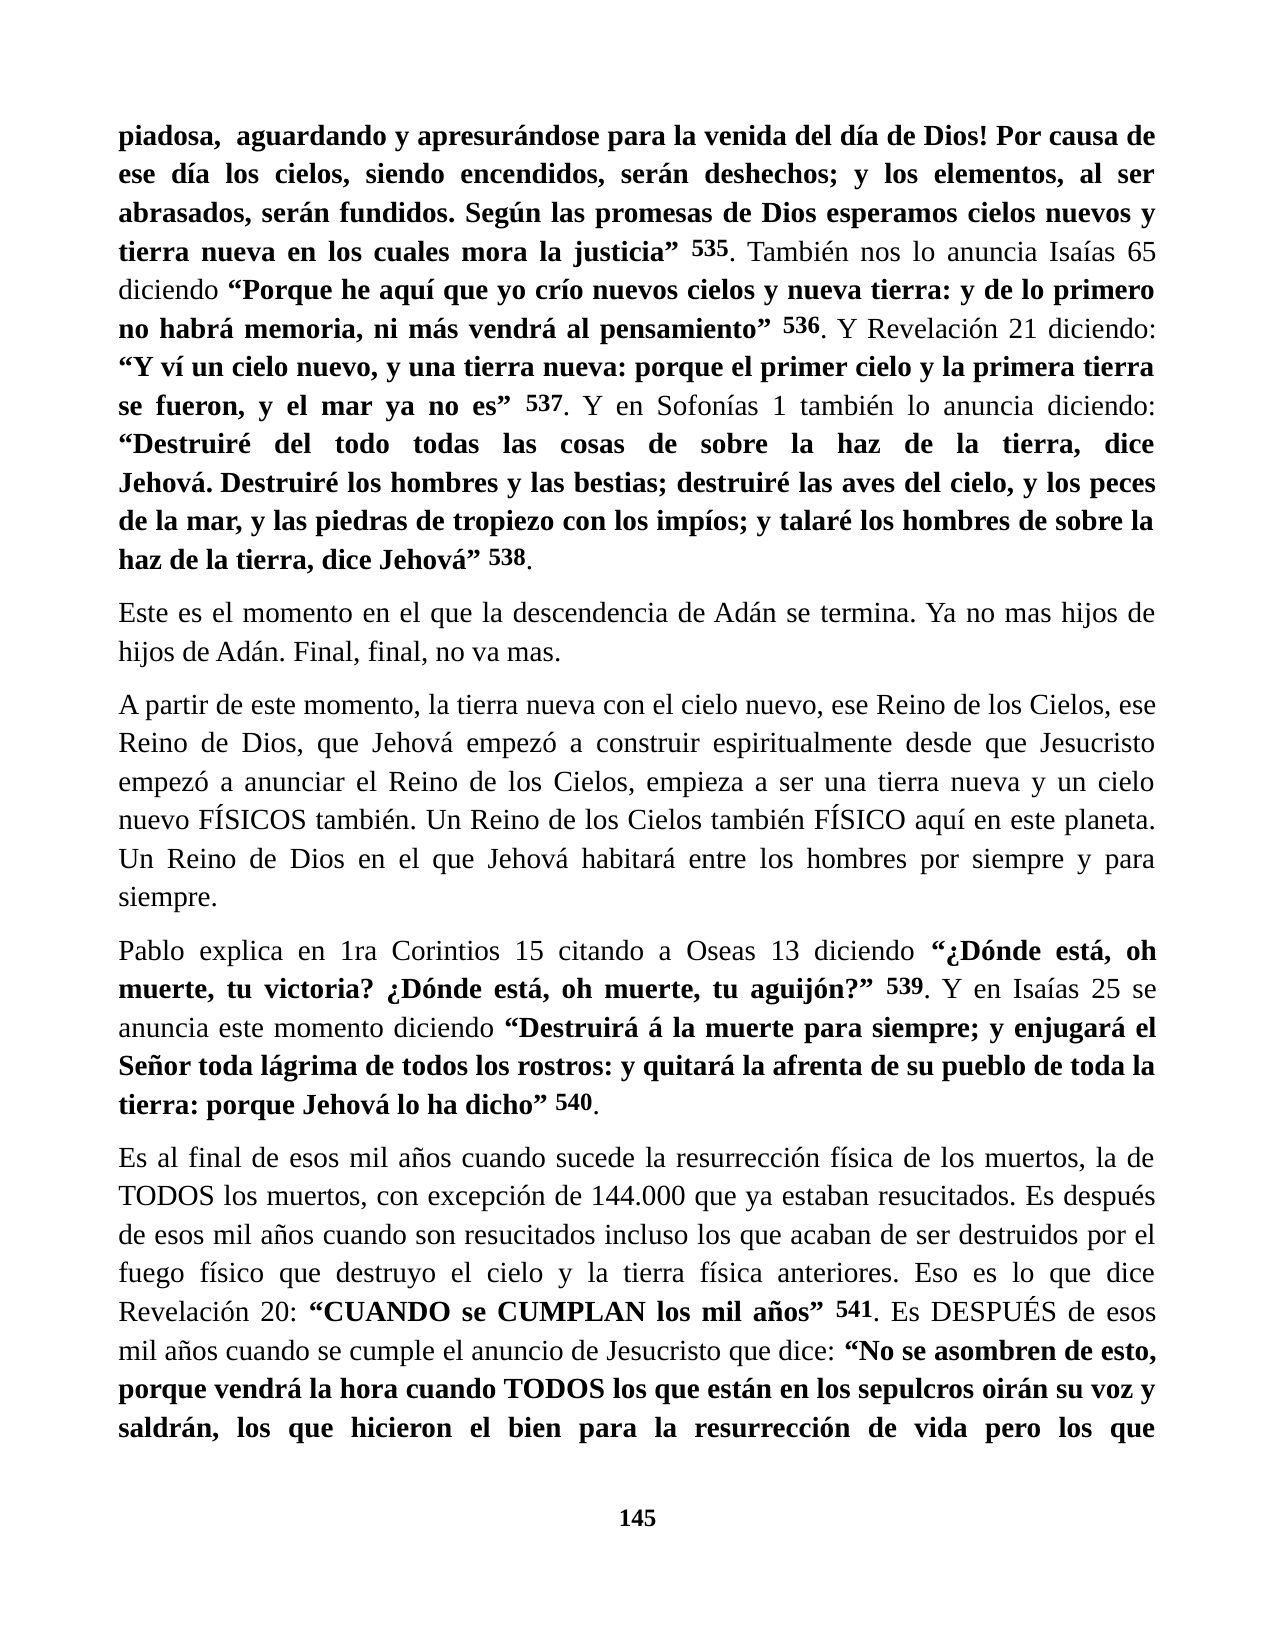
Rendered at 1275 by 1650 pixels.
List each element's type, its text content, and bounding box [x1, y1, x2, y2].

text Este es el momento en el que la descendencia de Adán se termina. Ya no mas hijos de hijos de Adán. Final, final, no va mas. [118, 595, 1157, 667]
text A partir de este momento, la tierra nueva con el cielo nuevo, ese Reino de los Cielos, ese Reino de Dios, que Jehová empezó a construir espiritualmente desde que Jesucristo empezó a anunciar el Reino de los Cielos, empieza a ser una tierra nueva y un cielo nuevo FÍSICOS también. Un Reino de los Cielos también FÍSICO aquí en este planeta. Un Reino de Dios en el que Jehová habitará entre los hombres por siempre y para siempre. [118, 687, 1157, 913]
text Pablo explica en 1ra Corintios 15 citando a Oseas 13 diciendo “¿Dónde está, oh muerte, tu victoria? ¿Dónde está, oh muerte, tu aguijón?” . Y en Isaías 25 se anuncia este momento diciendo “Destruirá á la muerte para siempre; y enjugará el Señor toda lágrima de todos los rostros: y quitará la afrenta de su pueblo de toda la tierra: porque Jehová lo ha dicho” . [118, 933, 1157, 1120]
text piadosa, aguardando y apresurándose para la venida del día de Dios! Por causa de ese día los cielos, siendo encendidos, serán deshechos; y los elementos, al ser abrasados, serán fundidos. Según las promesas de Dios esperamos cielos nuevos y tierra nueva en los cuales mora la justicia” . También nos lo anuncia Isaías 65 diciendo “Porque he aquí que yo crío nuevos cielos y nueva tierra: y de lo primero no habrá memoria, ni más vendrá al pensamiento” . Y Revelación 21 diciendo: “Y ví un cielo nuevo, y una tierra nueva: porque el primer cielo y la primera tierra se fueron, y el mar ya no es” . Y en Sofonías 1 también lo anuncia diciendo: “Destruiré del todo todas las cosas de sobre la haz de la tierra, dice Jehová. Destruiré los hombres y las bestias; destruiré las aves del cielo, y los peces de la mar, y las piedras de tropiezo con los impíos; y talaré los hombres de sobre la haz de la tierra, dice Jehová” . [118, 118, 1157, 576]
text Es al final de esos mil años cuando sucede la resurrección física de los muertos, la de TODOS los muertos, con excepción de 144.000 que ya estaban resucitados. Es después de esos mil años cuando son resucitados incluso los que acaban de ser destruidos por el fuego físico que destruyo el cielo y la tierra física anteriores. Eso es lo que dice Revelación 20: “CUANDO se CUMPLAN los mil años” . Es DESPUÉS de esos mil años cuando se cumple el anuncio de Jesucristo que dice: “No se asombren de esto, porque vendrá la hora cuando TODOS los que están en los sepulcros oirán su voz y saldrán, los que hicieron el bien para la resurrección de vida pero los que [118, 1140, 1157, 1443]
